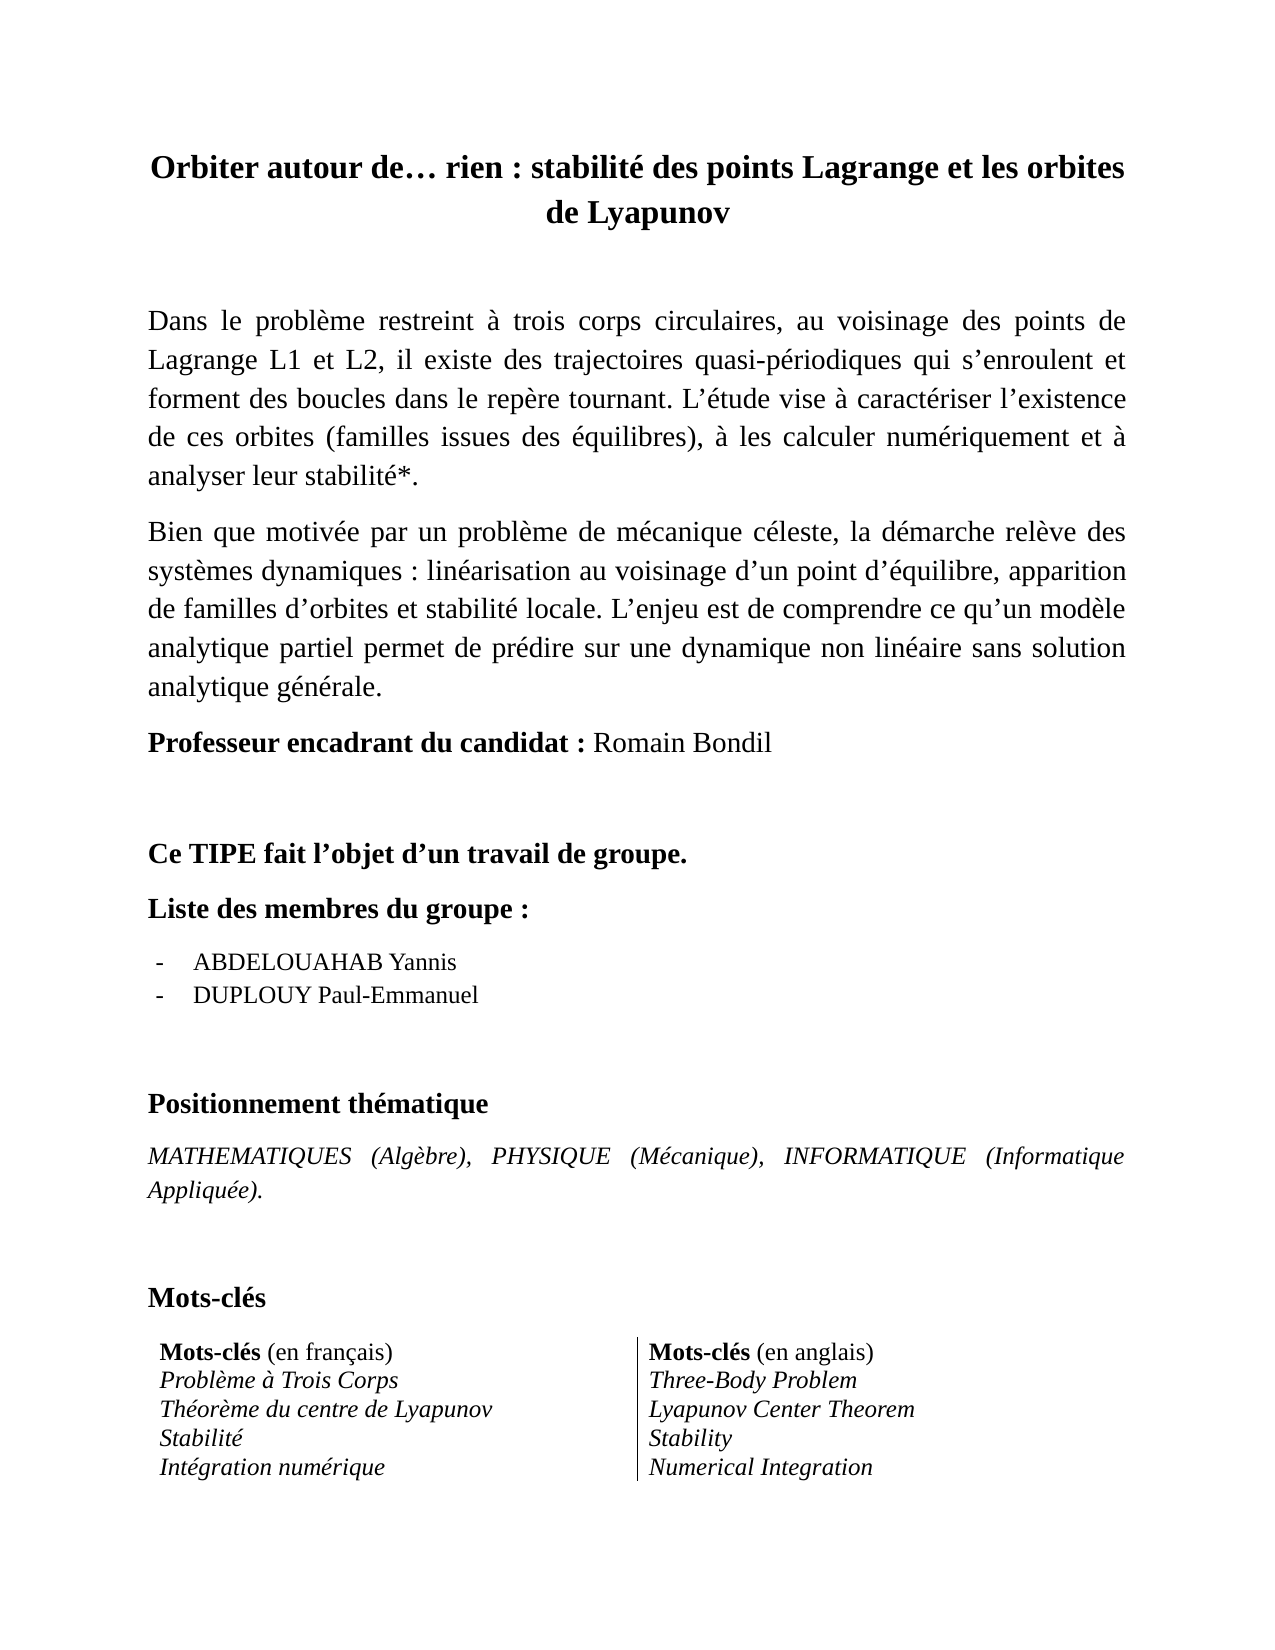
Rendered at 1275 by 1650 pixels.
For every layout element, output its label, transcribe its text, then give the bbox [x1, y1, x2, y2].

list DUPLOUY Paul-Emmanuel [155, 980, 1127, 1009]
text Liste des membres du groupe : [148, 891, 1127, 925]
text Dans le problème restreint à trois corps circulaires, au voisinage des points de Lagrange L1 et L2, il existe des trajectoires quasi-périodiques qui s’enroulent et forment des boucles dans le repère tournant. L’étude vise à caractériser l’existence de ces orbites (familles issues des équilibres), à les calculer numériquement et à analyser leur stabilité*. [148, 303, 1127, 492]
list ABDELOUAHAB Yannis [155, 947, 1127, 976]
text Professeur encadrant du candidat : Romain Bondil [148, 725, 1127, 758]
text MATHEMATIQUES (Algèbre), PHYSIQUE (Mécanique), INFORMATIQUE (Informatique Appliquée). [148, 1141, 1127, 1203]
text Positionnement thématique [148, 1086, 1127, 1119]
text Ce TIPE fait l’objet d’un travail de groupe. [148, 836, 1127, 869]
text Bien que motivée par un problème de mécanique céleste, la démarche relève des systèmes dynamiques : linéarisation au voisinage d’un point d’équilibre, apparition de familles d’orbites et stabilité locale. L’enjeu est de comprendre ce qu’un modèle analytique partiel permet de prédire sur une dynamique non linéaire sans solution analytique générale. [148, 514, 1127, 703]
table_header Mots-clés (en anglais) Three-Body Problem Lyapunov Center Theorem Stability Numerical Integration [638, 1337, 1126, 1481]
text Orbiter autour de… rien : stabilité des points Lagrange et les orbites de Lyapunov [148, 148, 1127, 230]
text Mots-clés [148, 1280, 1127, 1314]
table_header Mots-clés (en français) Problème à Trois Corps Théorème du centre de Lyapunov Stabilité Intégration numérique [149, 1337, 637, 1481]
